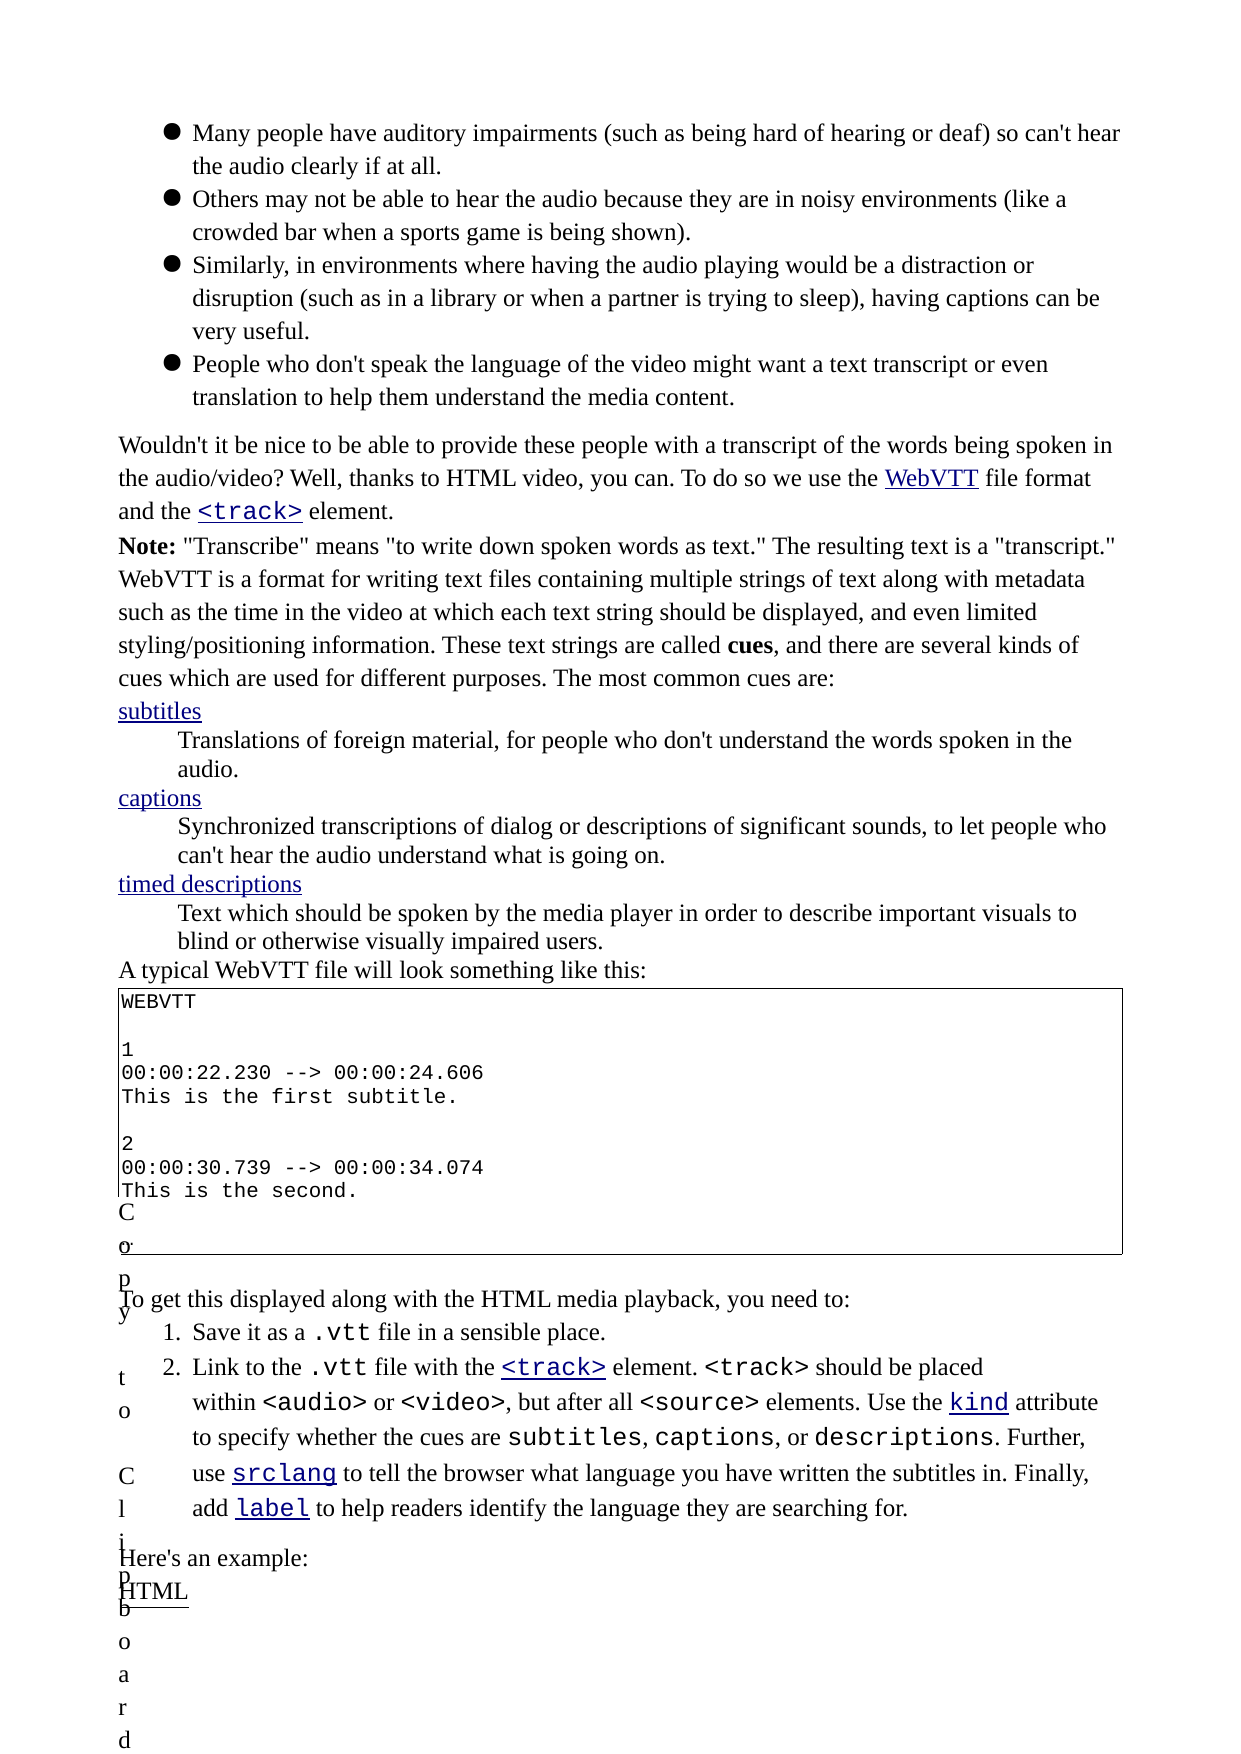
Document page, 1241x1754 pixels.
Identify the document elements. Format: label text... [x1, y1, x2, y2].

list Save it as a .vtt file in a sensible place. [162, 1317, 1122, 1348]
text This is the second. [119, 1177, 1122, 1204]
text Here's an example: [121, 1543, 1122, 1571]
list People who don't speak the language of the video might want a text transcript or even translation to help them understand the media content. [162, 349, 1122, 411]
list Text which should be spoken by the media player in order to describe important visuals to blind or otherwise visually impaired users. [177, 898, 1122, 955]
list Many people have auditory impairments (such as being hard of hearing or deaf) so can't hear the audio clearly if at all. [162, 118, 1122, 180]
text 00:00:22.230 --> 00:00:24.606 [119, 1059, 1122, 1083]
text Wouldn't it be nice to be able to provide these people with a transcript of the words being spoken in the audio/video? Well, thanks to HTML video, you can. To do so we use the WebVTT file format and the <track> element. [118, 430, 1122, 527]
text HTML [122, 1576, 1122, 1607]
list Synchronized transcriptions of dialog or descriptions of significant sounds, to let people who can't hear the audio understand what is going on. [177, 811, 1122, 869]
text 00:00:30.739 --> 00:00:34.074 [119, 1154, 1122, 1177]
list Similarly, in environments where having the audio playing would be a distraction or disruption (such as in a library or when a partner is trying to sleep), having captions can be very useful. [162, 250, 1122, 345]
text 1 [119, 1036, 1122, 1059]
text WebVTT is a format for writing text files containing multiple strings of text along with metadata such as the time in the video at which each text string should be displayed, and even limited styling/positioning information. These text strings are called cues, and there are several kinds of cues which are used for different purposes. The most common cues are: [118, 564, 1122, 692]
subtitle captions [118, 783, 1122, 811]
list Translations of foreign material, for people who don't understand the words spoken in the audio. [177, 725, 1122, 783]
subtitle timed descriptions [118, 869, 1122, 898]
subtitle subtitles [118, 696, 1122, 725]
text 2 [119, 1130, 1122, 1154]
text This is the first subtitle. [119, 1083, 1122, 1109]
text Note: "Transcribe" means "to write down spoken words as text." The resulting text is a "transcript." [118, 531, 1122, 560]
list Others may not be able to hear the audio because they are in noisy environments (like a crowded bar when a sports game is being shown). [162, 184, 1122, 246]
text … [121, 1225, 1122, 1254]
text A typical WebVTT file will look something like this: [118, 955, 1122, 984]
list Link to the .vtt file with the <track> element. <track> should be placed within <audio> or <video>, but after all <source> elements. Use the kind attribute to specify whether the cues are subtitles, captions, or descriptions. Further, use srclang to tell the browser what language you have written the subtitles in. Finally, add label to help readers identify the language they are searching for. [162, 1352, 1122, 1523]
text WEBVTT [119, 989, 1122, 1015]
text To get this displayed along with the HTML media playback, you need to: [121, 1284, 1122, 1313]
